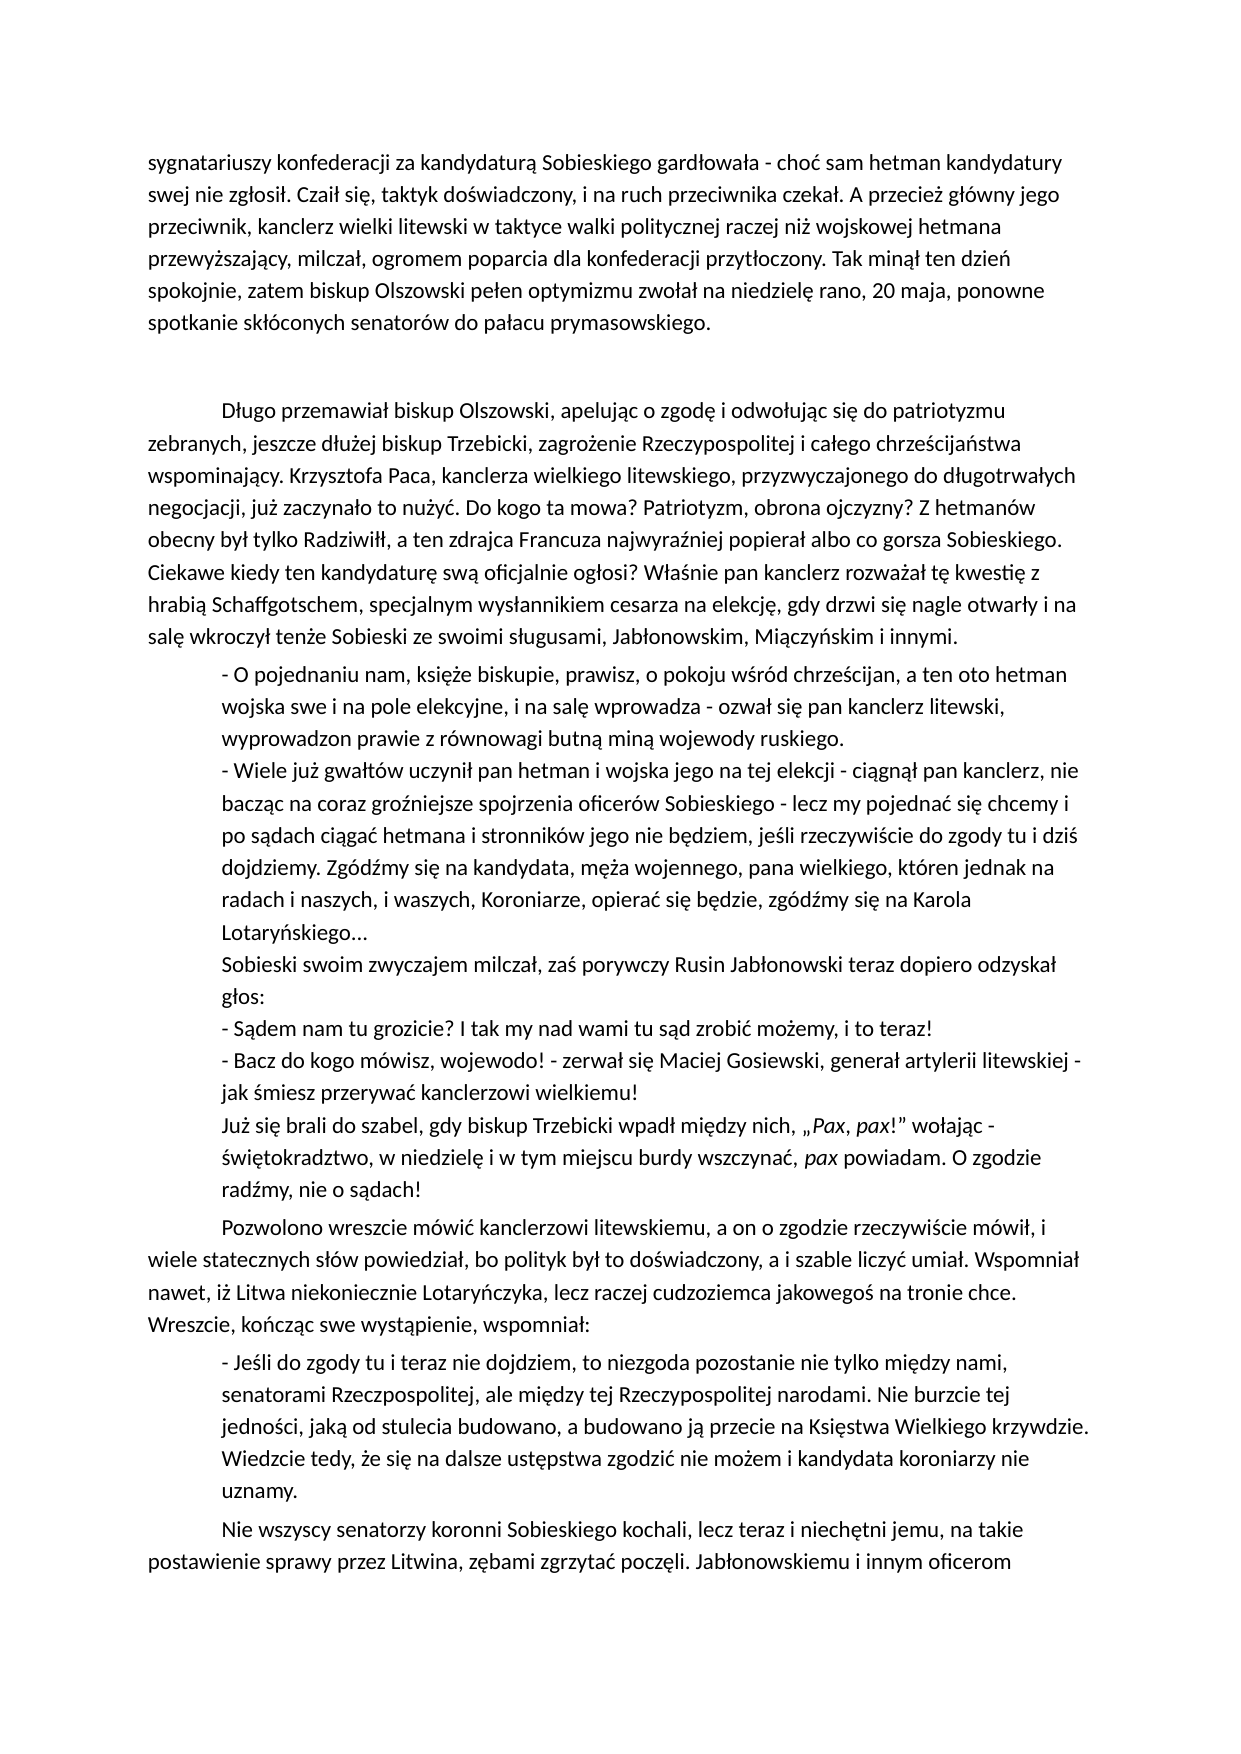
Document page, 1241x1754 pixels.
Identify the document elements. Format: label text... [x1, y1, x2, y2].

text - Bacz do kogo mówisz, wojewodo! - zerwał się Maciej Gosiewski, generał artylerii litewskiej - jak śmiesz przerywać kanclerzowi wielkiemu! [221, 1046, 1093, 1107]
text Nie wszyscy senatorzy koronni Sobieskiego kochali, lecz teraz i niechętni jemu, na takie postawienie sprawy przez Litwina, zębami zgrzytać poczęli. Jabłonowskiemu i innym oficerom [148, 1515, 1093, 1575]
text - O pojednaniu nam, księże biskupie, prawisz, o pokoju wśród chrześcijan, a ten oto hetman wojska swe i na pole elekcyjne, i na salę wprowadza - ozwał się pan kanclerz litewski, wyprowadzon prawie z równowagi butną miną wojewody ruskiego. [221, 660, 1093, 752]
text - Sądem nam tu grozicie? I tak my nad wami tu sąd zrobić możemy, i to teraz! [221, 1014, 1093, 1042]
text Sobieski swoim zwyczajem milczał, zaś porywczy Rusin Jabłonowski teraz dopiero odzyskał głos: [221, 950, 1093, 1010]
text Pozwolono wreszcie mówić kanclerzowi litewskiemu, a on o zgodzie rzeczywiście mówił, i wiele statecznych słów powiedział, bo polityk był to doświadczony, a i szable liczyć umiał. Wspomniał nawet, iż Litwa niekoniecznie Lotaryńczyka, lecz raczej cudzoziemca jakowegoś na tronie chce. Wreszcie, kończąc swe wystąpienie, wspomniał: [148, 1213, 1093, 1338]
text Już się brali do szabel, gdy biskup Trzebicki wpadł między nich, „Pax, pax!” wołając - świętokradztwo, w niedzielę i w tym miejscu burdy wszczynać, pax powiadam. O zgodzie radźmy, nie o sądach! [221, 1111, 1093, 1203]
text - Wiele już gwałtów uczynił pan hetman i wojska jego na tej elekcji - ciągnął pan kanclerz, nie bacząc na coraz groźniejsze spojrzenia oficerów Sobieskiego - lecz my pojednać się chcemy i po sądach ciągać hetmana i stronników jego nie będziem, jeśli rzeczywiście do zgody tu i dziś dojdziemy. Zgódźmy się na kandydata, męża wojennego, pana wielkiego, któren jednak na radach i naszych, i waszych, Koroniarze, opierać się będzie, zgódźmy się na Karola Lotaryńskiego... [221, 757, 1093, 946]
text sygnatariuszy konfederacji za kandydaturą Sobieskiego gardłowała - choć sam hetman kandydatury swej nie zgłosił. Czaił się, taktyk doświadczony, i na ruch przeciwnika czekał. A przecież główny jego przeciwnik, kanclerz wielki litewski w taktyce walki politycznej raczej niż wojskowej hetmana przewyższający, milczał, ogromem poparcia dla konfederacji przytłoczony. Tak minął ten dzień spokojnie, zatem biskup Olszowski pełen optymizmu zwołał na niedzielę rano, 20 maja, ponowne spotkanie skłóconych senatorów do pałacu prymasowskiego. [148, 148, 1093, 337]
text Długo przemawiał biskup Olszowski, apelując o zgodę i odwołując się do patriotyzmu zebranych, jeszcze dłużej biskup Trzebicki, zagrożenie Rzeczypospolitej i całego chrześcijaństwa wspominający. Krzysztofa Paca, kanclerza wielkiego litewskiego, przyzwyczajonego do długotrwałych negocjacji, już zaczynało to nużyć. Do kogo ta mowa? Patriotyzm, obrona ojczyzny? Z hetmanów obecny był tylko Radziwiłł, a ten zdrajca Francuza najwyraźniej popierał albo co gorsza Sobieskiego. Ciekawe kiedy ten kandydaturę swą oficjalnie ogłosi? Właśnie pan kanclerz rozważał tę kwestię z hrabią Schaffgotschem, specjalnym wysłannikiem cesarza na elekcję, gdy drzwi się nagle otwarły i na salę wkroczył tenże Sobieski ze swoimi sługusami, Jabłonowskim, Miączyńskim i innymi. [148, 397, 1093, 650]
text - Jeśli do zgody tu i teraz nie dojdziem, to niezgoda pozostanie nie tylko między nami, senatorami Rzeczpospolitej, ale między tej Rzeczypospolitej narodami. Nie burzcie tej jedności, jaką od stulecia budowano, a budowano ją przecie na Księstwa Wielkiego krzywdzie. Wiedzcie tedy, że się na dalsze ustępstwa zgodzić nie możem i kandydata koroniarzy nie uznamy. [221, 1348, 1093, 1505]
